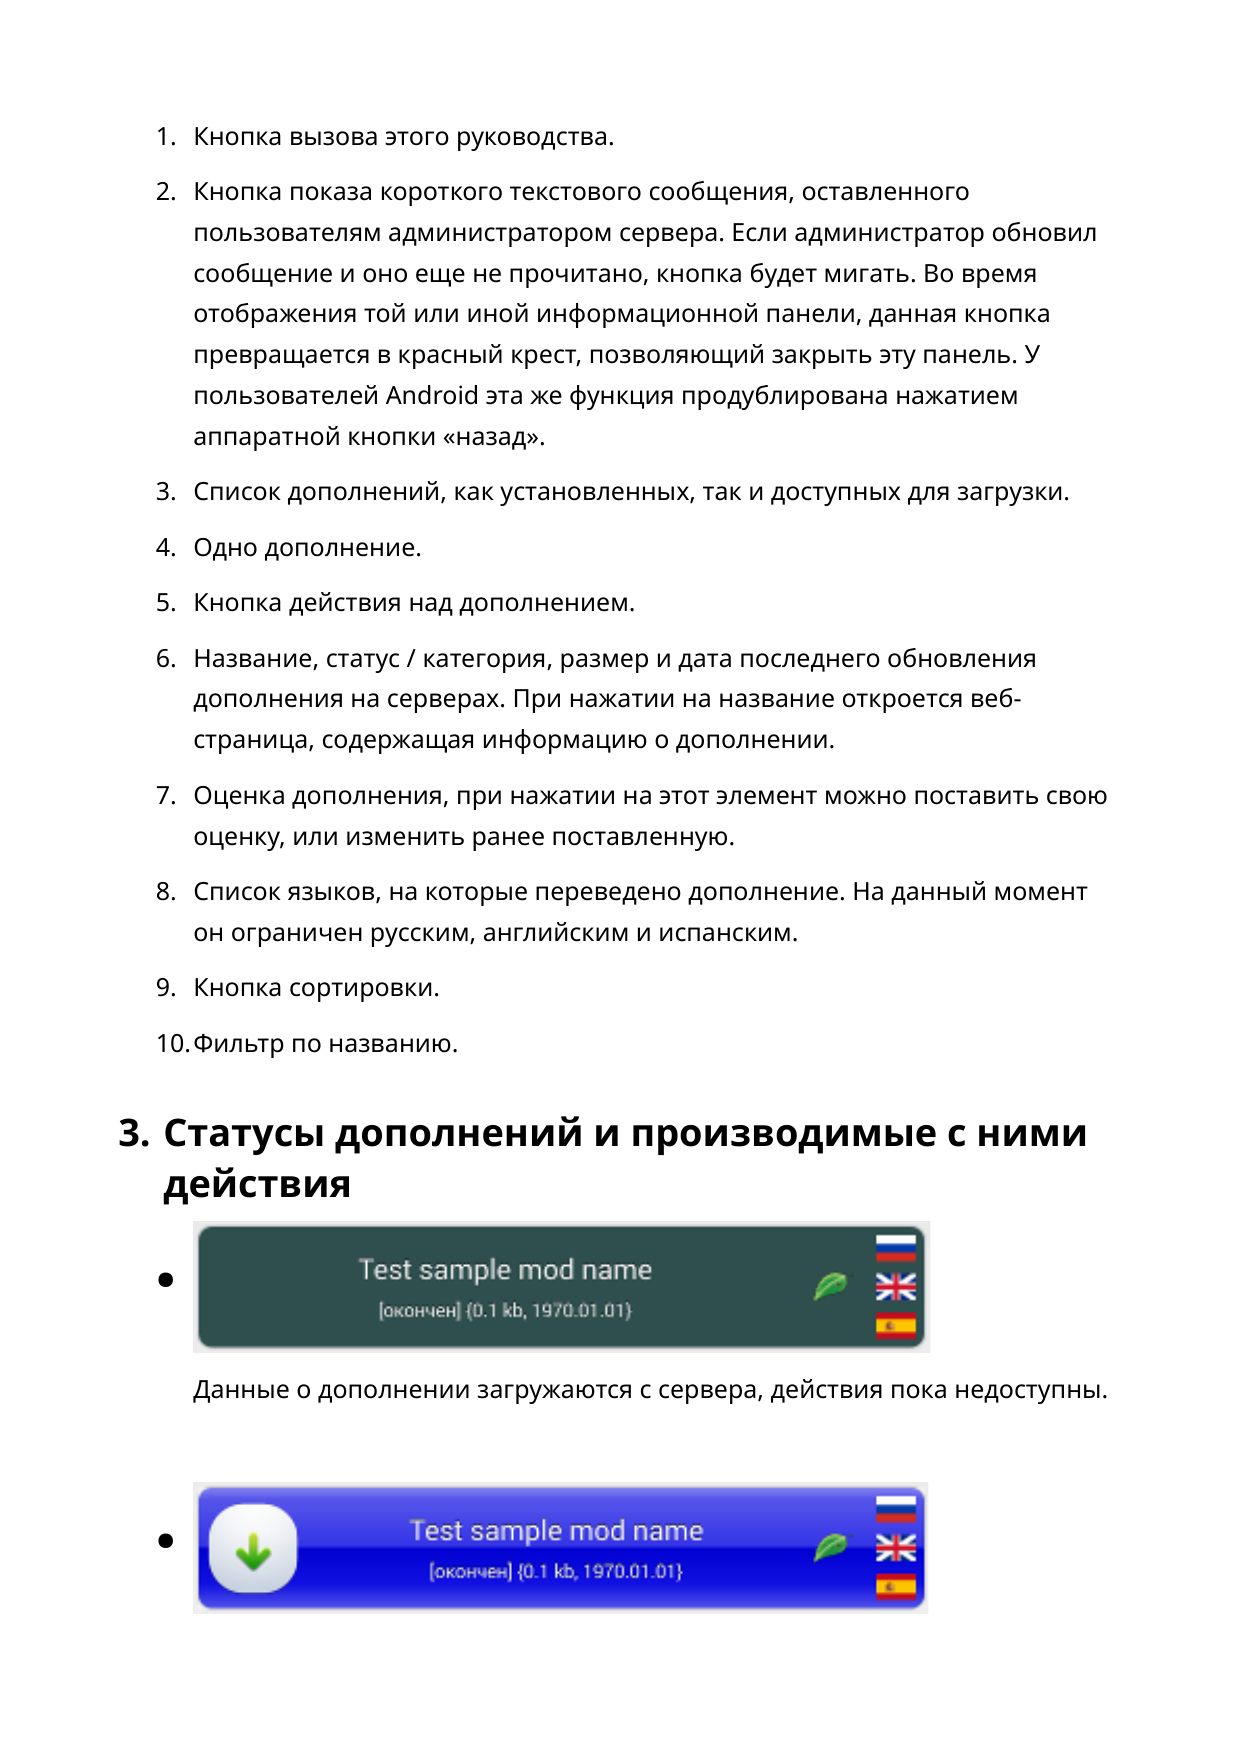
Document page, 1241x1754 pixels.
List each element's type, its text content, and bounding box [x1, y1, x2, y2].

list Список языков, на которые переведено дополнение. На данный момент он ограничен русским, английским и испанским. [156, 873, 1122, 948]
list Кнопка действия над дополнением. [156, 585, 1122, 619]
picture [193, 1482, 929, 1614]
list Список дополнений, как установленных, так и доступных для загрузки. [156, 474, 1122, 508]
subtitle Статусы дополнений и производимые с ними действия [118, 1106, 1122, 1209]
list Фильтр по названию. [156, 1025, 1122, 1059]
list Название, статус / категория, размер и дата последнего обновления дополнения на серверах. При нажатии на название откроется веб-страница, содержащая информацию о дополнении. [156, 640, 1122, 756]
list Данные о дополнении загружаются с сервера, действия пока недоступны. [156, 1372, 1122, 1406]
list Кнопка сортировки. [156, 970, 1122, 1004]
list Оценка дополнения, при нажатии на этот элемент можно поставить свою оценку, или изменить ранее поставленную. [156, 777, 1122, 852]
list Кнопка показа короткого текстового сообщения, оставленного пользователям администратором сервера. Если администратор обновил сообщение и оно еще не прочитано, кнопка будет мигать. Во время отображения той или иной информационной панели, данная кнопка превращается в красный крест, позволяющий закрыть эту панель. У пользователей Android эта же функция продублирована нажатием аппаратной кнопки «назад». [156, 173, 1122, 453]
picture [193, 1221, 931, 1353]
list Одно дополнение. [156, 529, 1122, 563]
list Кнопка вызова этого руководства. [156, 118, 1122, 152]
